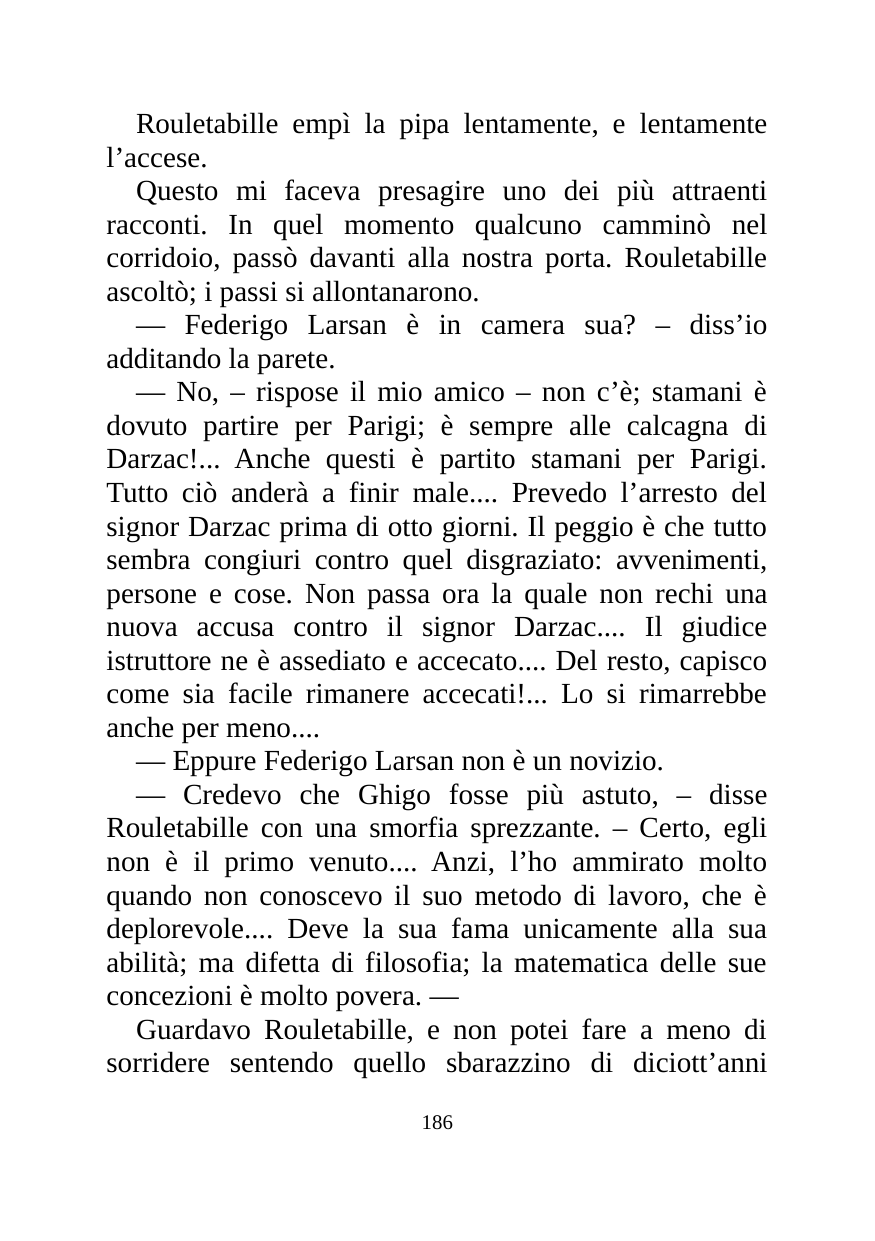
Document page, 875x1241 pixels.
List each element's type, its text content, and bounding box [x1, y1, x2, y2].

text Questo mi faceva presagire uno dei più attraenti racconti. In quel momento qualcuno camminò nel corridoio, passò davanti alla nostra porta. Rouletabille ascoltò; i passi si allontanarono. [106, 173, 768, 307]
text — Credevo che Ghigo fosse più astuto, – disse Rouletabille con una smorfia sprezzante. – Certo, egli non è il primo venuto.... Anzi, l’ho ammirato molto quando non conoscevo il suo metodo di lavoro, che è deplorevole.... Deve la sua fama unicamente alla sua abilità; ma difetta di filosofia; la matematica delle sue concezioni è molto povera. — [106, 777, 768, 1012]
text Rouletabille empì la pipa lentamente, e lentamente l’accese. [106, 106, 768, 173]
text — No, – rispose il mio amico – non c’è; stamani è dovuto partire per Parigi; è sempre alle calcagna di Darzac!... Anche questi è partito stamani per Parigi. Tutto ciò anderà a finir male.... Prevedo l’arresto del signor Darzac prima di otto giorni. Il peggio è che tutto sembra congiuri contro quel disgraziato: avvenimenti, persone e cose. Non passa ora la quale non rechi una nuova accusa contro il signor Darzac.... Il giudice istruttore ne è assediato e accecato.... Del resto, capisco come sia facile rimanere accecati!... Lo si rimarrebbe anche per meno.... [106, 374, 768, 743]
text Guardavo Rouletabille, e non potei fare a meno di sorridere sentendo quello sbarazzino di diciott’anni [106, 1012, 768, 1079]
text — Eppure Federigo Larsan non è un novizio. [106, 743, 768, 777]
text — Federigo Larsan è in camera sua? – diss’io additando la parete. [106, 307, 768, 374]
